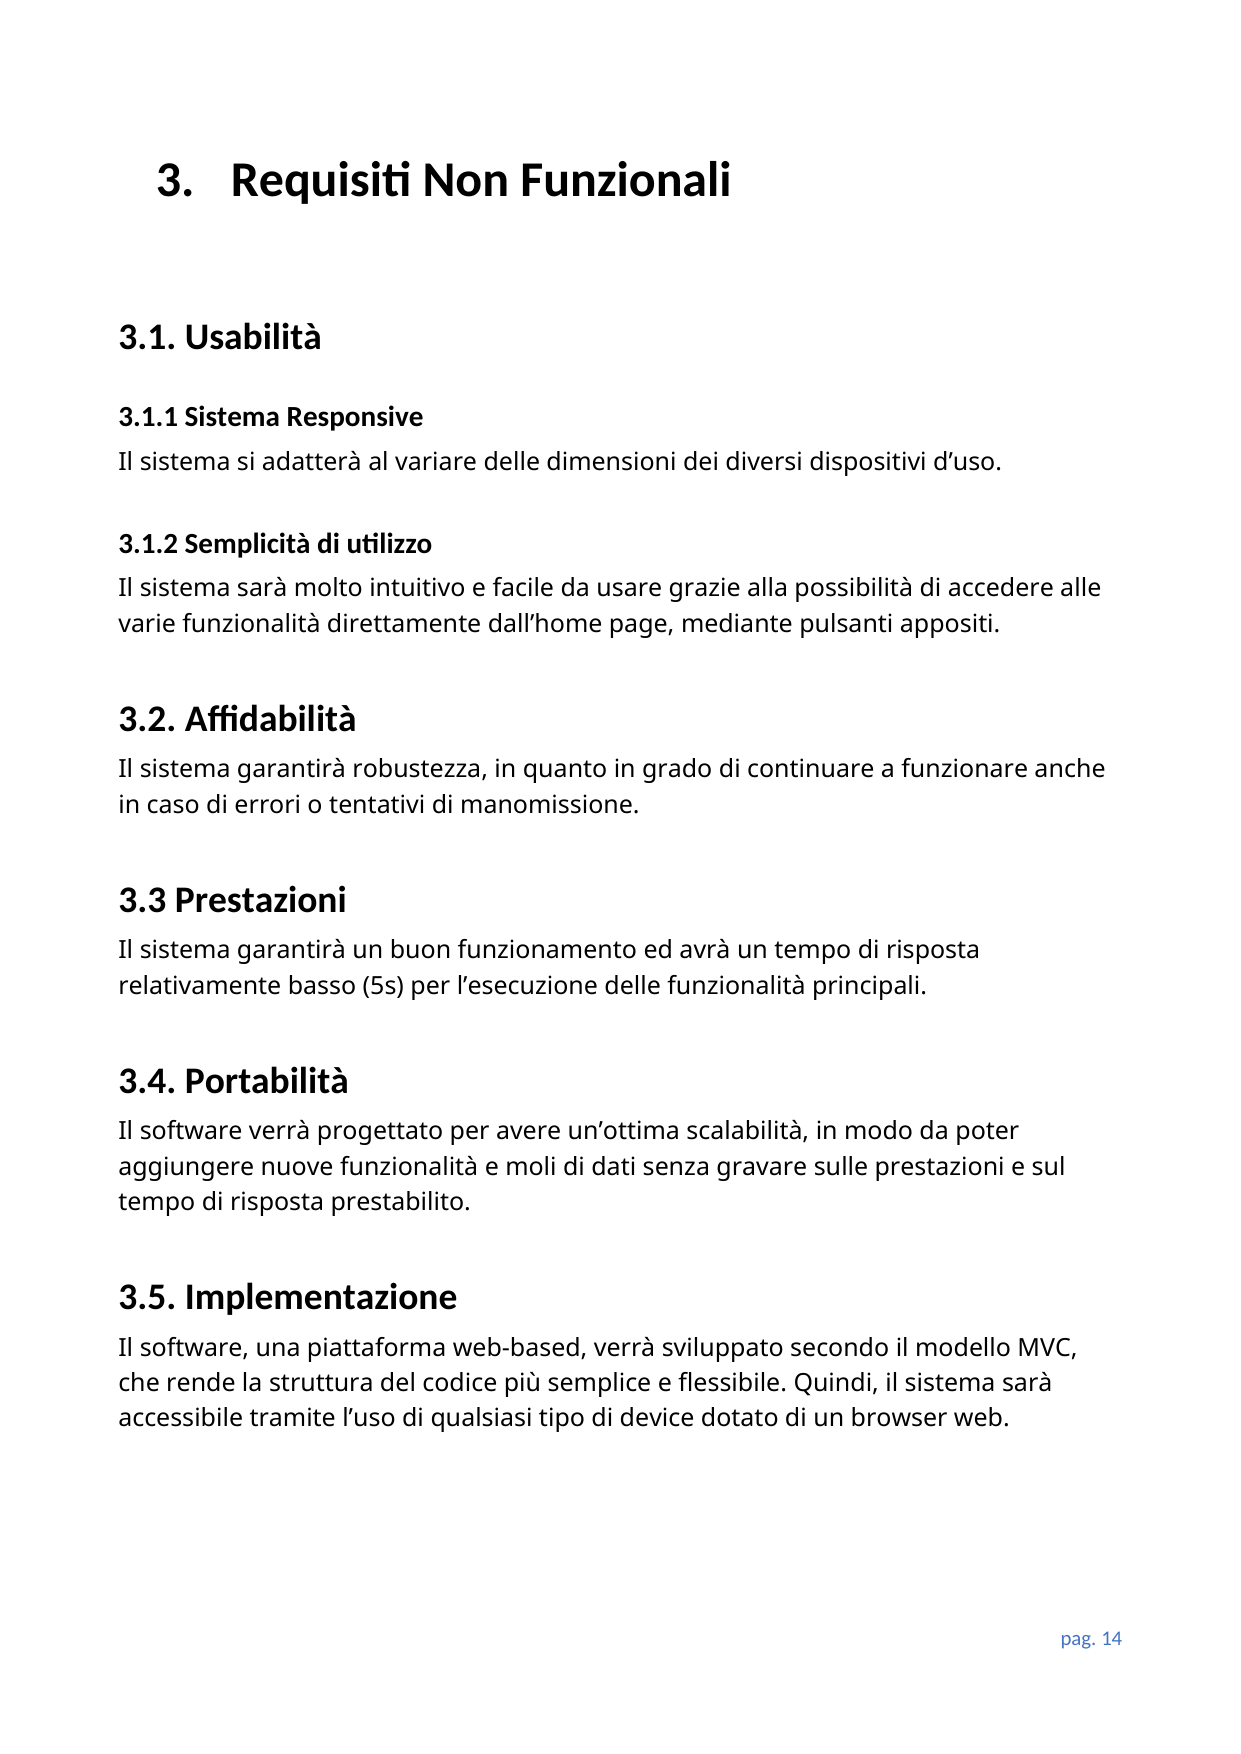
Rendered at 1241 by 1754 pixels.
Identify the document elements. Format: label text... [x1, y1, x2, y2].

subtitle 3.1. Usabilità [118, 313, 1122, 359]
subtitle 3.2. Affidabilità [118, 695, 1122, 741]
text Il sistema si adatterà al variare delle dimensioni dei diversi dispositivi d’uso. [118, 443, 1122, 478]
subtitle 3.4. Portabilità [118, 1057, 1122, 1103]
text Il sistema garantirà robustezza, in quanto in grado di continuare a funzionare anche in caso di errori o tentativi di manomissione. [118, 751, 1122, 821]
subtitle 3.3 Prestazioni [118, 876, 1122, 922]
subtitle 3.1.1 Sistema Responsive [118, 398, 1122, 434]
text Il software, una piattaforma web-based, verrà sviluppato secondo il modello MVC, che rende la struttura del codice più semplice e flessibile. Quindi, il sistema sarà accessibile tramite l’uso di qualsiasi tipo di device dotato di un browser web. [118, 1329, 1122, 1434]
subtitle 3.5. Implementazione [118, 1273, 1122, 1319]
text Il sistema sarà molto intuitivo e facile da usare grazie alla possibilità di accedere alle varie funzionalità direttamente dall’home page, mediante pulsanti appositi. [118, 570, 1122, 639]
text Il software verrà progettato per avere un’ottima scalabilità, in modo da poter aggiungere nuove funzionalità e moli di dati senza gravare sulle prestazioni e sul tempo di risposta prestabilito. [118, 1113, 1122, 1218]
text Il sistema garantirà un buon funzionamento ed avrà un tempo di risposta relativamente basso (5s) per l’esecuzione delle funzionalità principali. [118, 932, 1122, 1001]
subtitle 3.1.2 Semplicità di utilizzo [118, 525, 1122, 560]
list Requisiti Non Funzionali [156, 148, 1122, 209]
